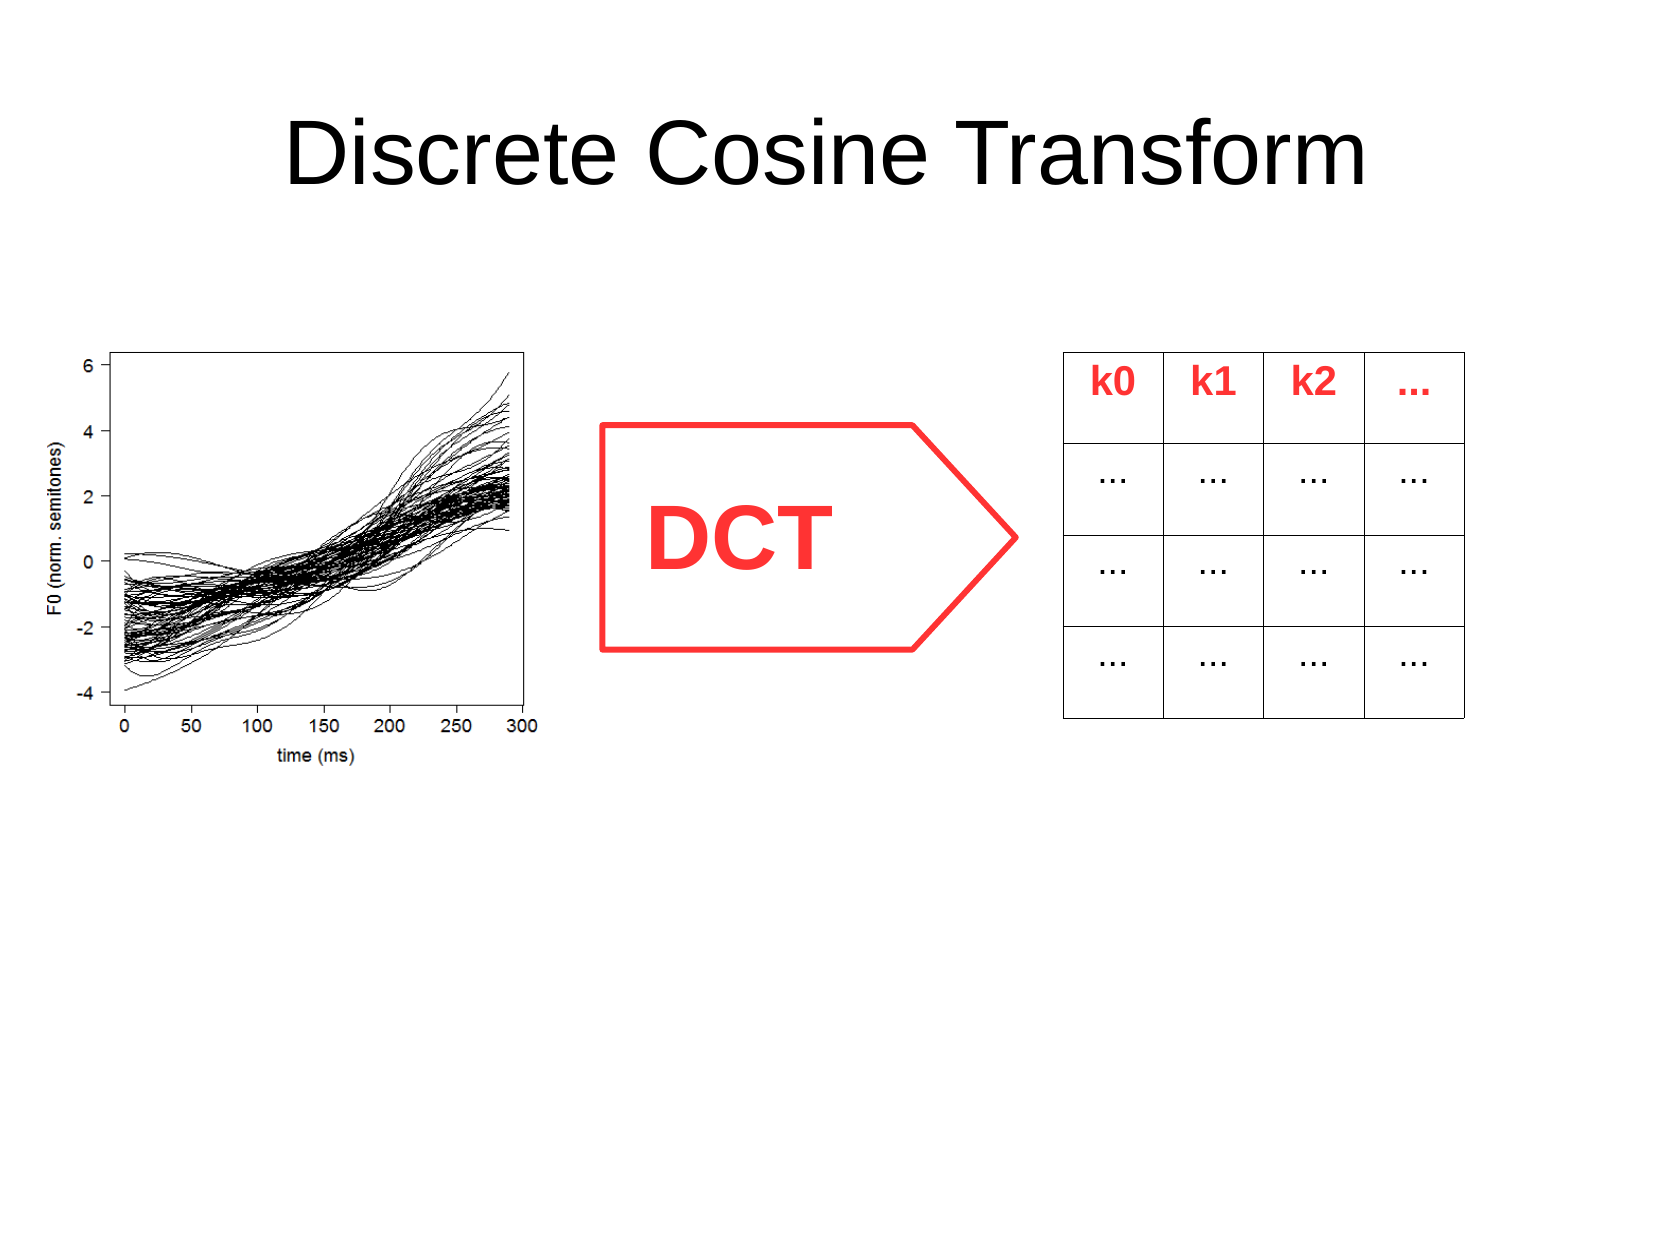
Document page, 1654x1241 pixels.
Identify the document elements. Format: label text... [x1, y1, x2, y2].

text_box DCT [602, 425, 1016, 650]
picture [47, 292, 556, 780]
title Discrete Cosine Transform [82, 49, 1571, 257]
table_cell ... [1064, 444, 1163, 535]
table_cell ... [1064, 536, 1163, 626]
table_cell ... [1365, 536, 1464, 626]
table_cell ... [1164, 444, 1263, 535]
table_cell ... [1264, 536, 1364, 626]
table_cell ... [1264, 444, 1364, 535]
table_cell ... [1064, 627, 1163, 718]
table_header k0 [1064, 353, 1163, 443]
table_cell ... [1164, 536, 1263, 626]
table_cell ... [1264, 627, 1364, 718]
table_cell ... [1365, 627, 1464, 718]
table_cell ... [1164, 627, 1263, 718]
table_cell ... [1365, 444, 1464, 535]
table_header ... [1365, 353, 1464, 443]
table_header k1 [1164, 353, 1263, 443]
table_header k2 [1264, 353, 1364, 443]
